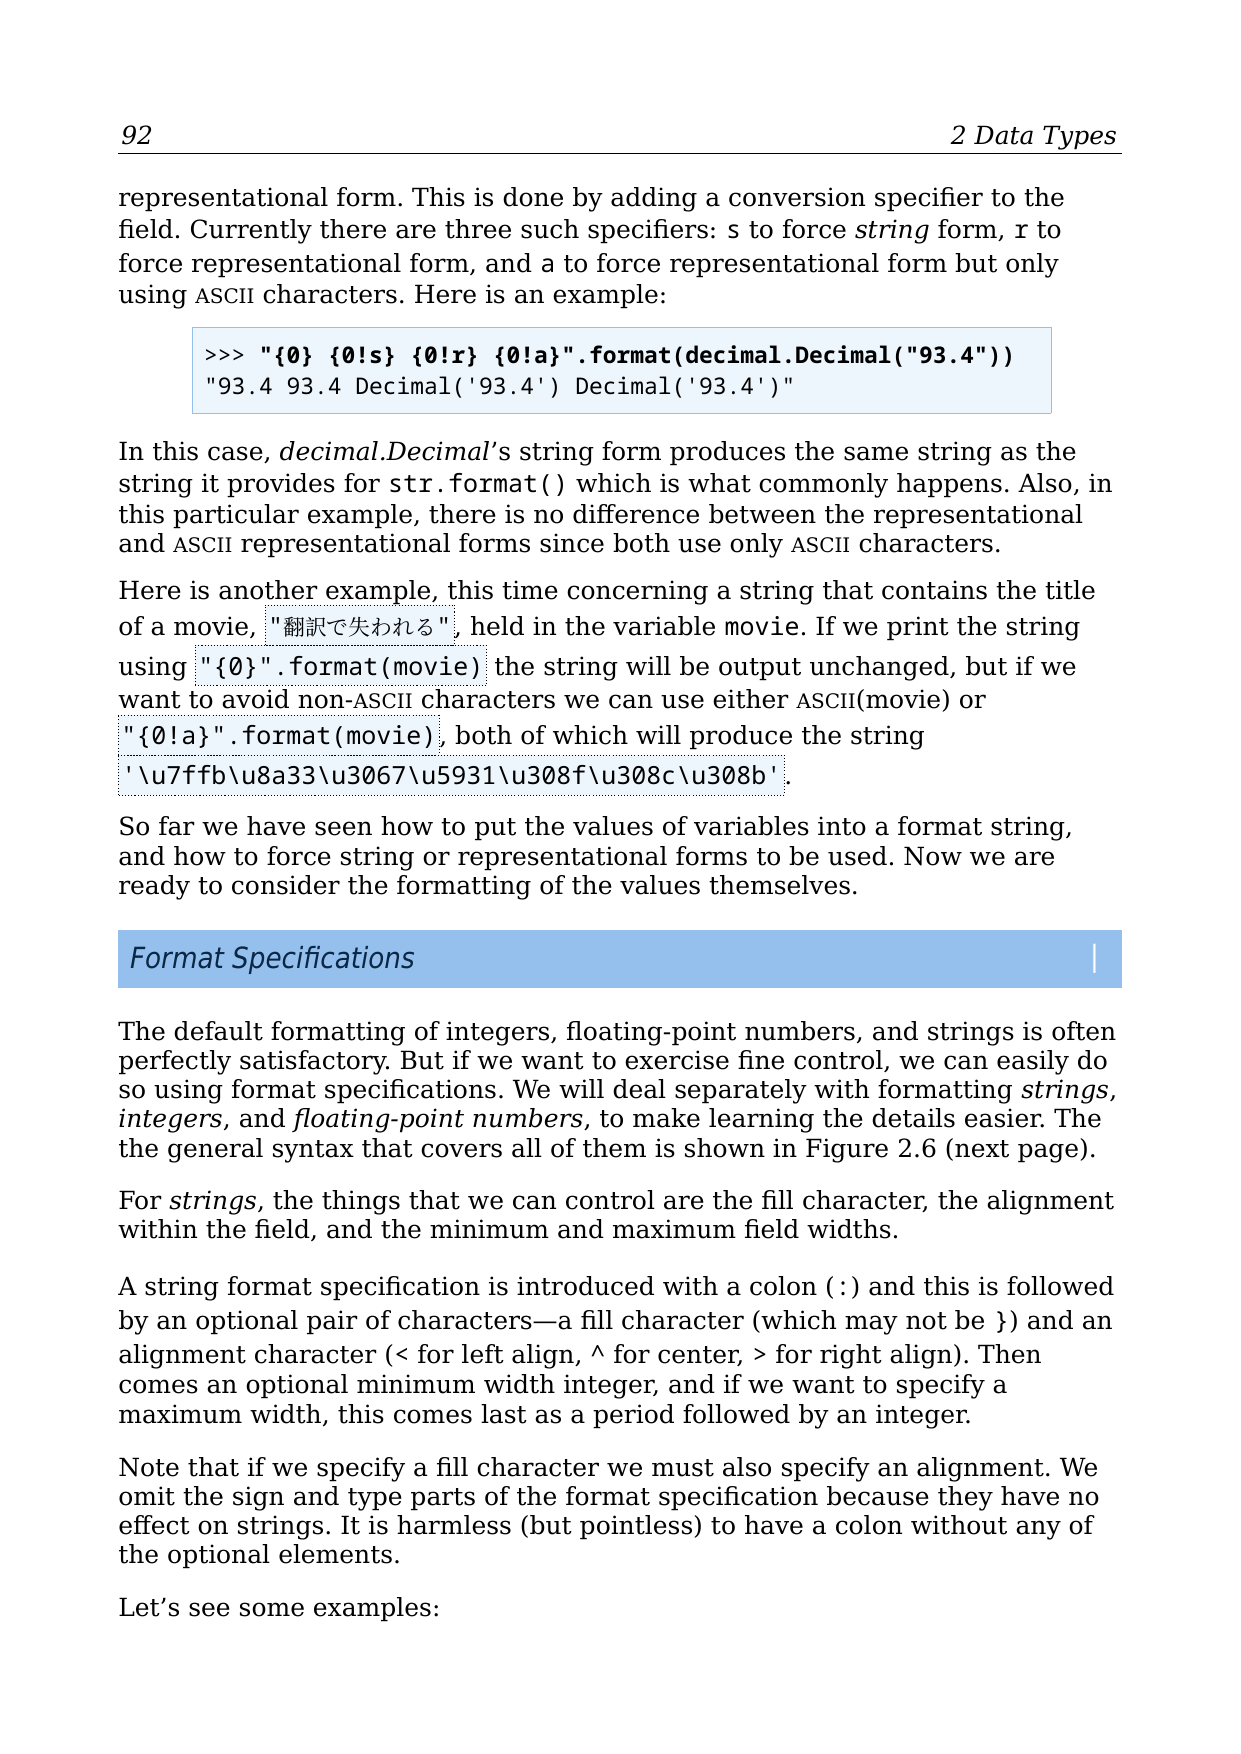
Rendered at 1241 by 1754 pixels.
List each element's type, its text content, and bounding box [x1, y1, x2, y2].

text In this case, decimal.Decimal’s string form produces the same string as the string it provides for str.format() which is what commonly happens. Also, in this particular example, there is no difference between the representational and ascii representational forms since both use only ascii characters. [118, 437, 1122, 558]
text Note that if we specify a fill character we must also specify an alignment. We omit the sign and type parts of the format specification because they have no effect on strings. It is harmless (but pointless) to have a colon without any of the optional elements. [118, 1453, 1122, 1569]
text The default formatting of integers, floating-point numbers, and strings is often perfectly satisfactory. But if we want to exercise fine control, we can easily do so using format specifications. We will deal separately with formatting strings, integers, and floating-point numbers, to make learning the details easier. The the general syntax that covers all of them is shown in Figure 2.6 (next page). [118, 1017, 1122, 1163]
text So far we have seen how to put the values of variables into a format string, and how to force string or representational forms to be used. Now we are ready to consider the formatting of the values themselves. [118, 812, 1122, 900]
text Here is another example, this time concerning a string that contains the title of a movie, "翻訳で失われる", held in the variable movie. If we print the string using "{0}".format(movie) the string will be output unchanged, but if we want to avoid non-ascii characters we can use either ascii(movie) or "{0!⁠a}".format(movie), both of which will produce the string '\⁠u7ffb\⁠u8a33\⁠u3067\u5931\u308f\u308c\u308b'. [118, 576, 1122, 795]
text Let’s see some examples: [118, 1593, 1122, 1622]
text representational form. This is done by adding a conversion specifier to the field. Currently there are three such specifiers: s to force string form, r to force representational form, and a to force representational form but only using ascii characters. Here is an example: [118, 183, 1122, 309]
text "93.4 93.4 Decimal('93.4') Decimal('93.4')" [193, 358, 1051, 413]
text For strings, the things that we can control are the fill character, the alignment within the field, and the minimum and maximum field widths. [118, 1187, 1122, 1245]
text >>> "{0} {0!s} {0!r} {0!a}".format(decimal.Decimal("93.4")) [193, 328, 1051, 358]
text A string format specification is introduced with a colon (:) and this is followed by an optional pair of characters—a fill character (which may not be }) and an alignment character (< for left align, ^ for center, > for right align). Then comes an optional minimum width integer, and if we want to specify a maximum width, this comes last as a period followed by an integer. [118, 1268, 1122, 1429]
text | [1081, 939, 1098, 973]
subtitle Format Specifications [118, 930, 1122, 988]
